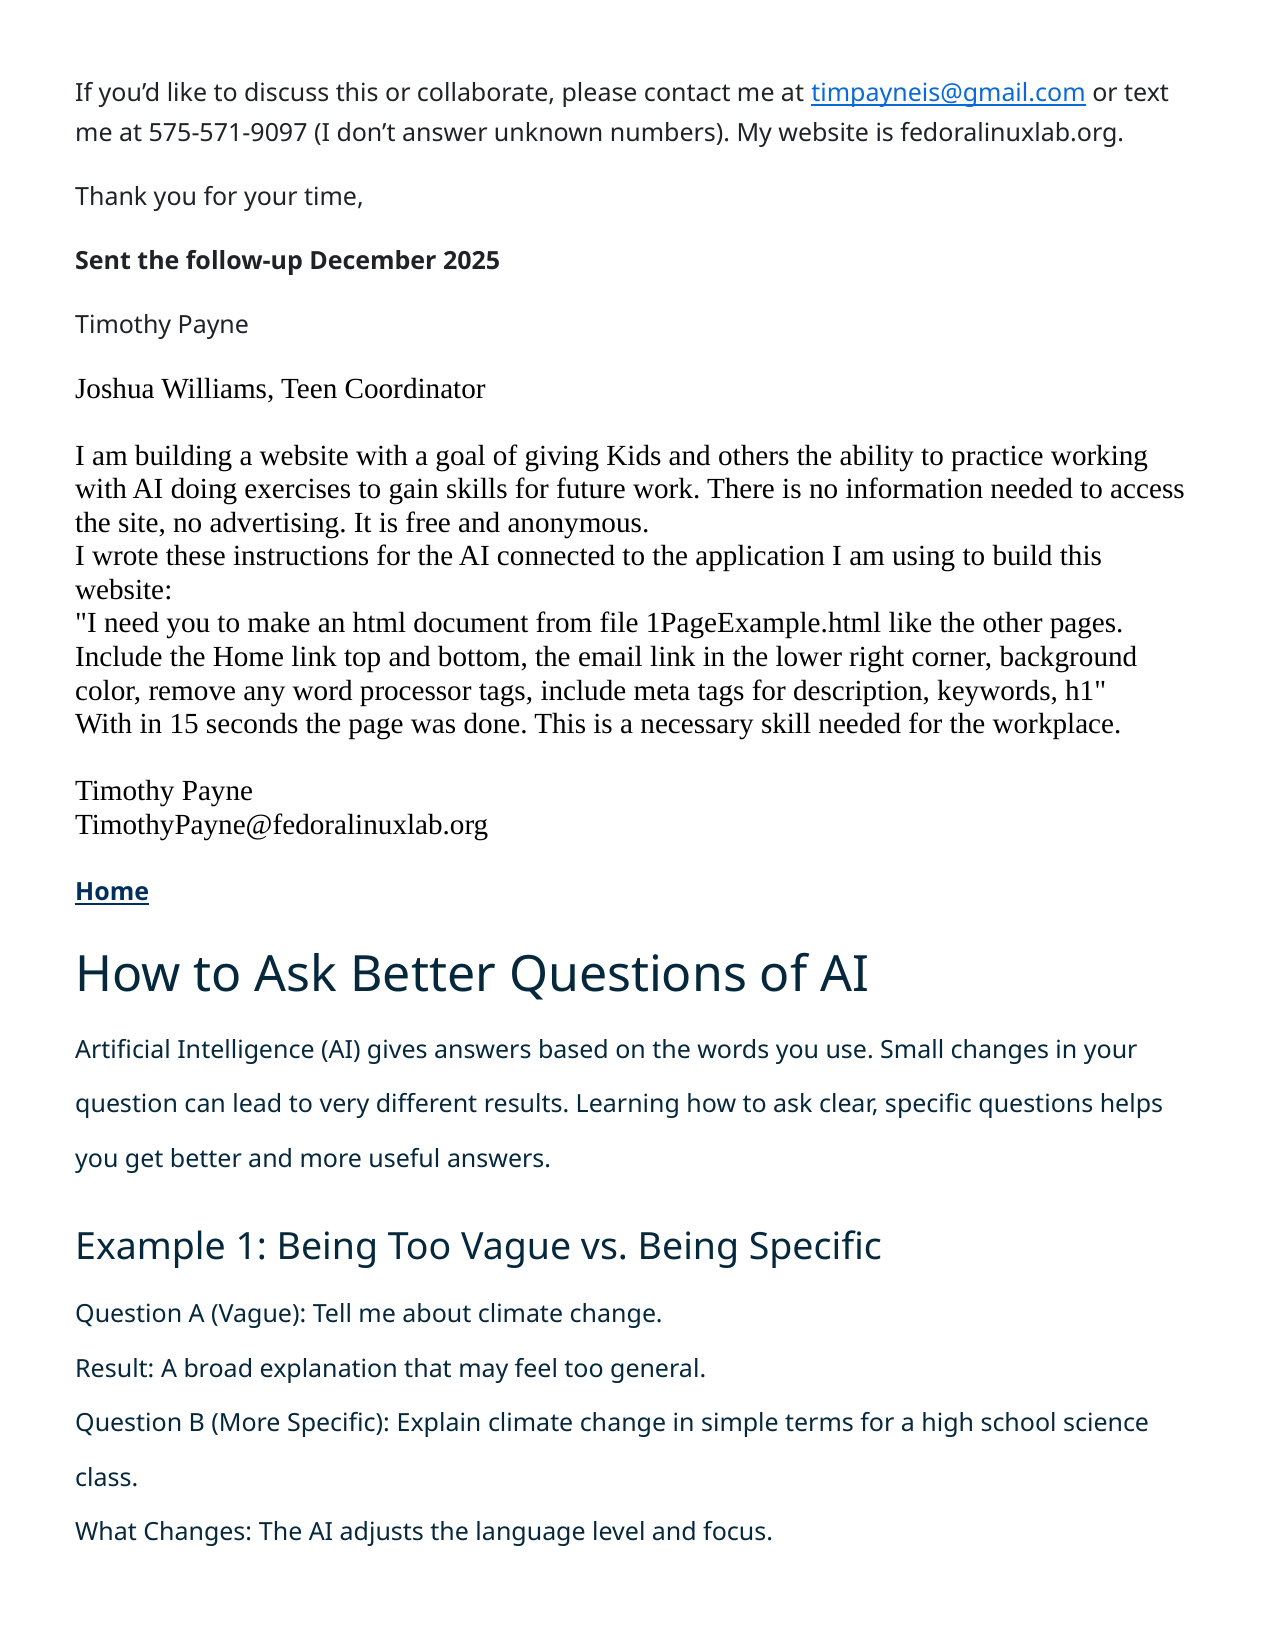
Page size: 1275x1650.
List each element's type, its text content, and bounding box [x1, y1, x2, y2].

text If you’d like to discuss this or collaborate, please contact me at timpayneis@gmail.com or text me at 575-571-9097 (I don’t answer unknown numbers). My website is fedoralinuxlab.org. [75, 75, 1200, 148]
text Thank you for your time, [75, 178, 1200, 212]
subtitle Example 1: Being Too Vague vs. Being Specific [75, 1220, 1200, 1271]
text I wrote these instructions for the AI connected to the application I am using to build this website: [75, 538, 1200, 606]
text Timothy Payne [75, 773, 1200, 807]
text Home [75, 874, 1200, 908]
text Joshua Williams, Teen Coordinator [75, 371, 1200, 404]
text Artificial Intelligence (AI) gives answers based on the words you use. Small changes in your question can lead to very different results. Learning how to ask clear, specific questions helps you get better and more useful answers. [75, 1031, 1200, 1174]
text "I need you to make an html document from file 1PageExample.html like the other pages. Include the Home link top and bottom, the email link in the lower right corner, background color, remove any word processor tags, include meta tags for description, keywords, h1" [75, 606, 1200, 706]
subtitle How to Ask Better Questions of AI [75, 938, 1200, 1006]
text I am building a website with a goal of giving Kids and others the ability to practice working with AI doing exercises to gain skills for future work. There is no information needed to access the site, no advertising. It is free and anonymous. [75, 438, 1200, 538]
text Question A (Vague): Tell me about climate change. Result: A broad explanation that may feel too general. Question B (More Specific): Explain climate change in simple terms for a high school science class. What Changes: The AI adjusts the language level and focus. [75, 1296, 1200, 1548]
text TimothyPayne@fedoralinuxlab.org [75, 807, 1200, 840]
text Timothy Payne [75, 307, 1200, 341]
text With in 15 seconds the page was done. This is a necessary skill needed for the workplace. [75, 706, 1200, 740]
text Sent the follow-up December 2025 [75, 242, 1200, 277]
